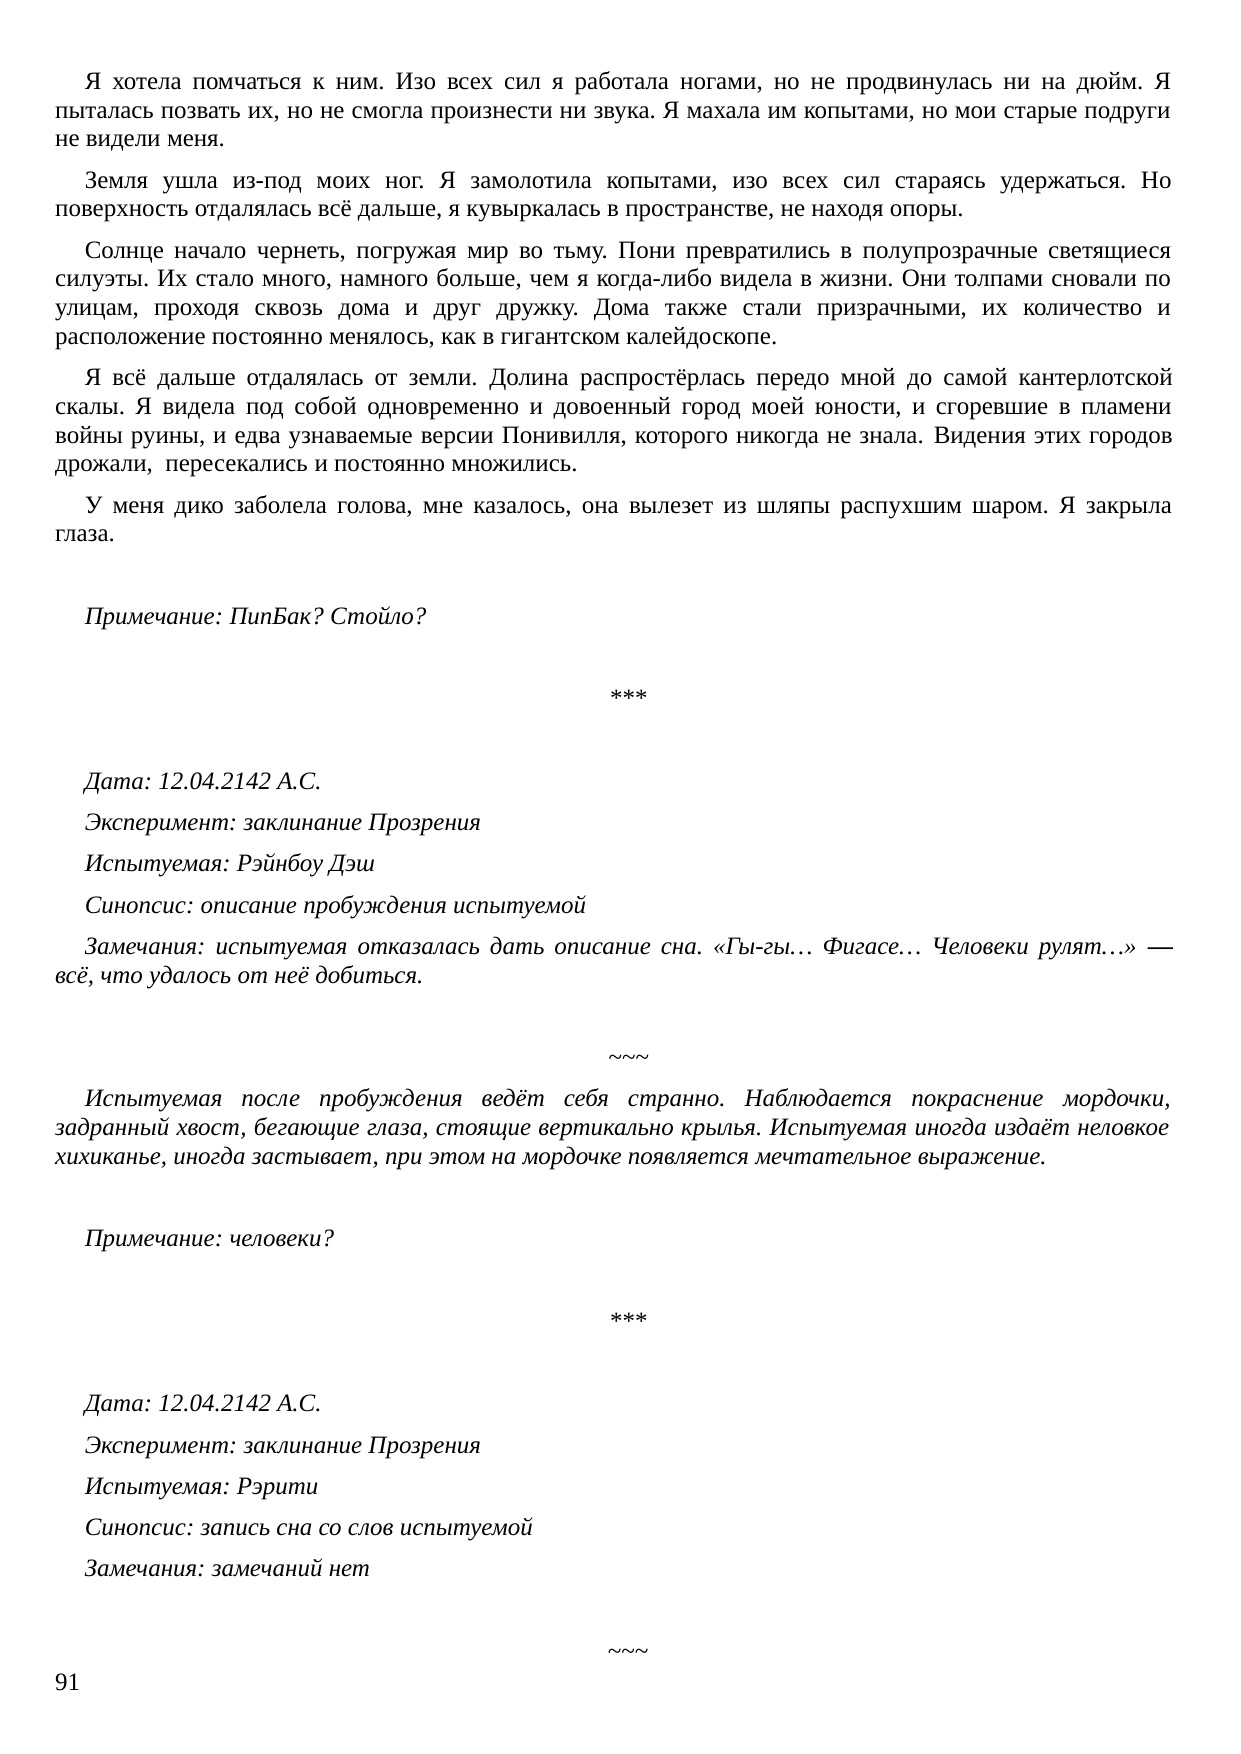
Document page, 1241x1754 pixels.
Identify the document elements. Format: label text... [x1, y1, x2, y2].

text Эксперимент: заклинание Прозрения [55, 1430, 1173, 1458]
text Синопсис: запись сна со слов испытуемой [55, 1512, 1173, 1541]
text *** [55, 683, 1173, 712]
text Испытуемая после пробуждения ведёт себя странно. Наблюдается покраснение мордочки, задранный хвост, бегающие глаза, стоящие вертикально крылья. Испытуемая иногда издаёт неловкое хихиканье, иногда застывает, при этом на мордочке появляется мечтательное выражение. [55, 1083, 1173, 1170]
text Я всё дальше отдалялась от земли. Долина распростёрлась передо мной до самой кантерлотской скалы. Я видела под собой одновременно и довоенный город моей юности, и сгоревшие в пламени войны руины, и едва узнаваемые версии Понивилля, которого никогда не знала. Видения этих городов дрожали, пересекались и постоянно множились. [55, 362, 1173, 477]
text ~~~ [55, 1636, 1173, 1665]
text Примечание: человеки? [55, 1223, 1173, 1252]
text Земля ушла из-под моих ног. Я замолотила копытами, изо всех сил стараясь удержаться. Но поверхность отдалялась всё дальше, я кувыркалась в пространстве, не находя опоры. [55, 165, 1173, 222]
text Замечания: замечаний нет [55, 1553, 1173, 1582]
text Я хотела помчаться к ним. Изо всех сил я работала ногами, но не продвинулась ни на дюйм. Я пыталась позвать их, но не смогла произнести ни звука. Я махала им копытами, но мои старые подруги не видели меня. [55, 66, 1173, 152]
text *** [55, 1306, 1173, 1335]
text ~~~ [55, 1042, 1173, 1071]
text Замечания: испытуемая отказалась дать описание сна. «Гы-гы… Фигасе… Человеки рулят…» — всё, что удалось от неё добиться. [55, 931, 1173, 988]
text Солнце начало чернеть, погружая мир во тьму. Пони превратились в полупрозрачные светящиеся силуэты. Их стало много, намного больше, чем я когда-либо видела в жизни. Они толпами сновали по улицам, проходя сквозь дома и друг дружку. Дома также стали призрачными, их количество и расположение постоянно менялось, как в гигантском калейдоскопе. [55, 235, 1173, 350]
text Испытуемая: Рэйнбоу Дэш [55, 848, 1173, 877]
text Дата: 12.04.2142 А.С. [55, 1388, 1173, 1417]
text У меня дико заболела голова, мне казалось, она вылезет из шляпы распухшим шаром. Я закрыла глаза. [55, 490, 1173, 547]
text Испытуемая: Рэрити [55, 1471, 1173, 1500]
text Дата: 12.04.2142 А.С. [55, 766, 1173, 795]
text Примечание: ПипБак? Стойло? [55, 601, 1173, 630]
text Синопсис: описание пробуждения испытуемой [55, 890, 1173, 918]
text Эксперимент: заклинание Прозрения [55, 807, 1173, 836]
